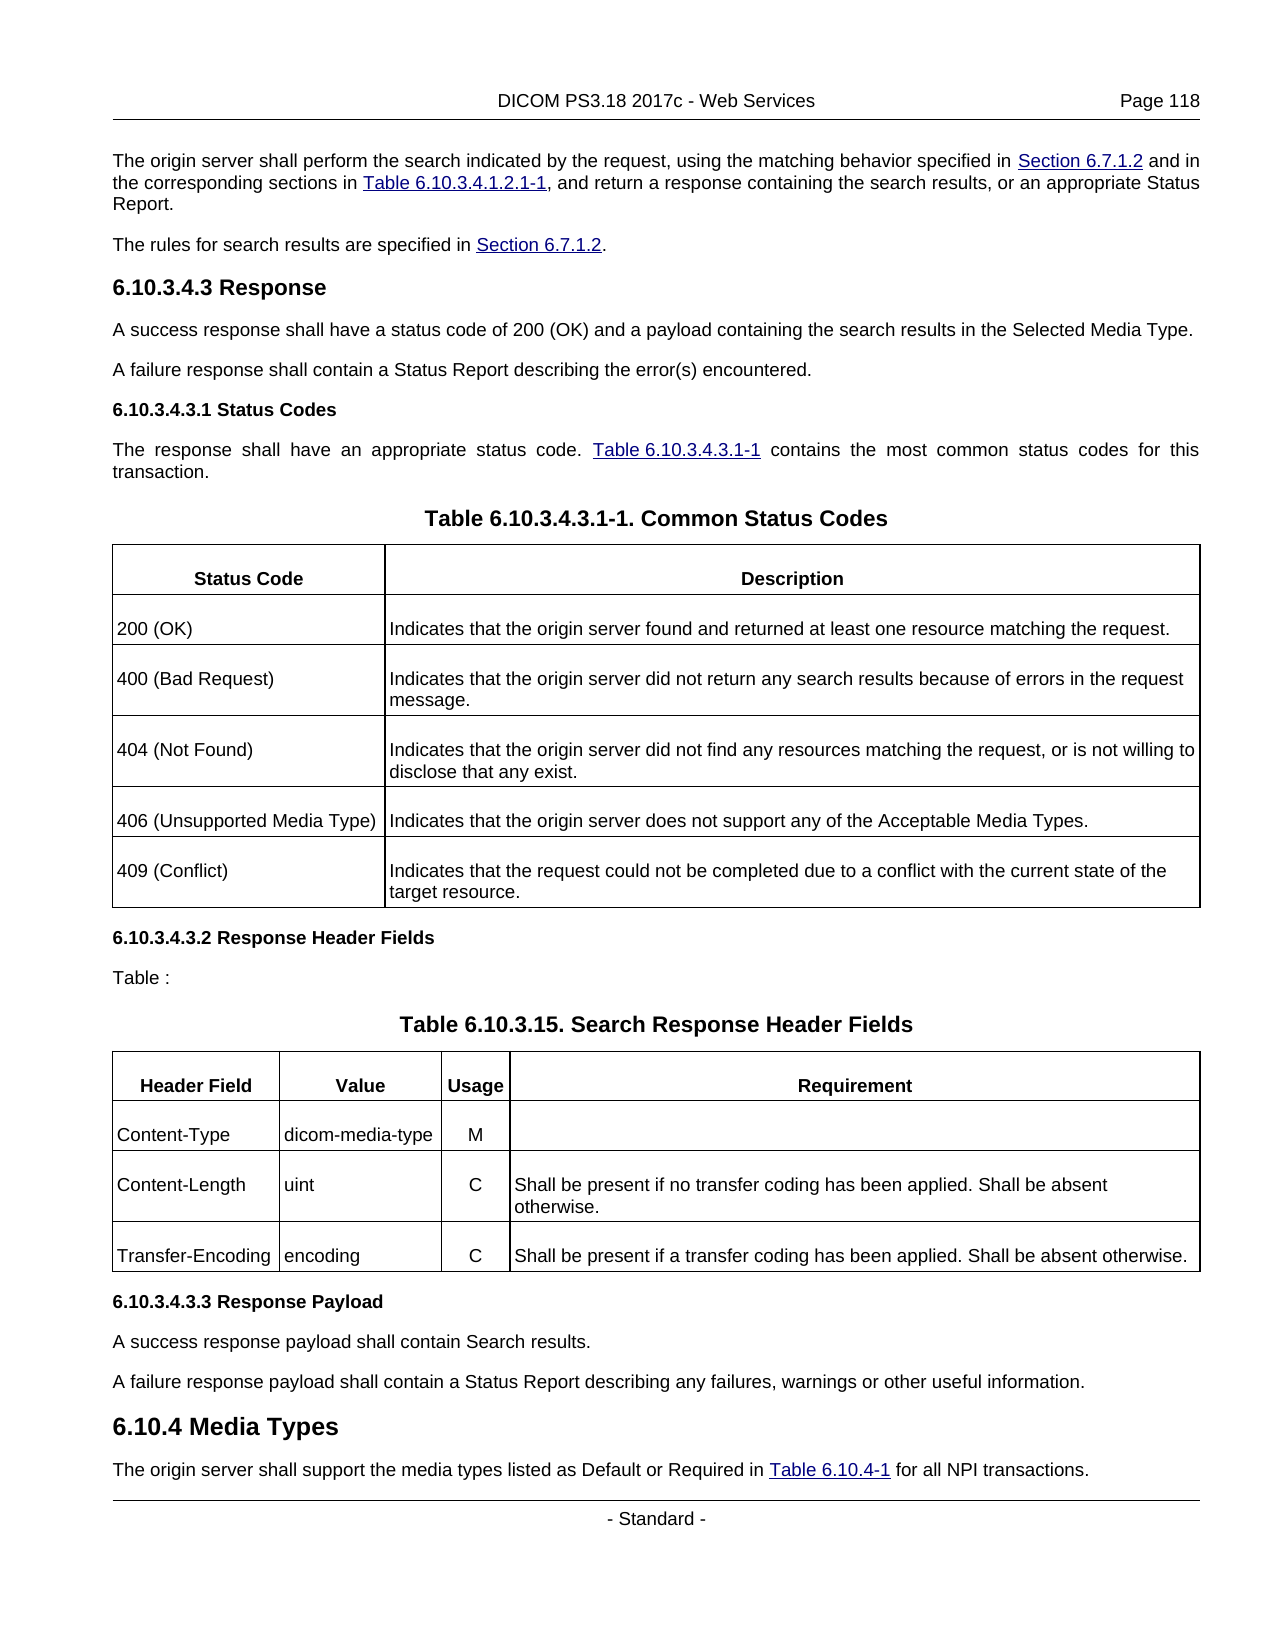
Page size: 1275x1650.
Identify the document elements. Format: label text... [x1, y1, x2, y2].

text Table 6.10.3.15. Search Response Header Fields [112, 1011, 1200, 1037]
table_cell C [442, 1151, 509, 1221]
text A failure response payload shall contain a Status Report describing any failures, warnings or other useful information. [112, 1371, 1200, 1393]
table_cell 200 (OK) [113, 595, 384, 644]
table_header Description [386, 545, 1199, 594]
text Table 6.10.3.4.3.1-1. Common Status Codes [112, 505, 1200, 531]
table_cell dicom-media-type [280, 1101, 441, 1150]
text 6.10.3.4.3.2 Response Header Fields [112, 927, 1200, 948]
text Table : [112, 967, 1200, 989]
table_cell 406 (Unsupported Media Type) [113, 787, 384, 836]
table_cell [511, 1101, 1199, 1150]
table_cell Indicates that the origin server does not support any of the Acceptable Media Types. [386, 787, 1199, 836]
text 6.10.3.4.3.1 Status Codes [112, 399, 1200, 421]
table_header Requirement [511, 1052, 1199, 1100]
text A success response payload shall contain Search results. [112, 1331, 1200, 1353]
text A failure response shall contain a Status Report describing the error(s) encountered. [112, 359, 1200, 380]
text The origin server shall support the media types listed as Default or Required in Table 6.10.4-1 for all NPI transactions. [112, 1459, 1200, 1481]
table_header Header Field [113, 1052, 279, 1100]
table_cell M [442, 1101, 509, 1150]
table_cell Shall be present if no transfer coding has been applied. Shall be absent otherwise. [511, 1151, 1199, 1221]
table_cell 409 (Conflict) [113, 837, 384, 907]
table_cell Indicates that the request could not be completed due to a conflict with the current state of the target resource. [386, 837, 1199, 907]
table_cell C [442, 1222, 509, 1271]
table_cell Content-Length [113, 1151, 279, 1221]
text The response shall have an appropriate status code. Table 6.10.3.4.3.1-1 contains the most common status codes for this transaction. [112, 439, 1200, 482]
table_cell 404 (Not Found) [113, 716, 384, 786]
text The rules for search results are specified in Section 6.7.1.2. [112, 233, 1200, 255]
table_cell uint [280, 1151, 441, 1221]
table_header Status Code [113, 545, 384, 594]
text The origin server shall perform the search indicated by the request, using the matching behavior specified in Section 6.7.1.2 and in the corresponding sections in Table 6.10.3.4.1.2.1-1, and return a response containing the search results, or an appropriate Status Report. [112, 150, 1200, 215]
table_cell Shall be present if a transfer coding has been applied. Shall be absent otherwise. [511, 1222, 1199, 1271]
text A success response shall have a status code of 200 (OK) and a payload containing the search results in the Selected Media Type. [112, 318, 1200, 340]
table_cell encoding [280, 1222, 441, 1271]
table_cell Content-Type [113, 1101, 279, 1150]
table_header Value [280, 1052, 441, 1100]
text 6.10.4 Media Types [112, 1412, 1200, 1440]
table_header Usage [442, 1052, 509, 1100]
table_cell Indicates that the origin server did not return any search results because of errors in the request message. [386, 645, 1199, 715]
text 6.10.3.4.3.3 Response Payload [112, 1291, 1200, 1312]
table_cell 400 (Bad Request) [113, 645, 384, 715]
table_cell Indicates that the origin server did not find any resources matching the request, or is not willing to disclose that any exist. [386, 716, 1199, 786]
table_cell Transfer-Encoding [113, 1222, 279, 1271]
text 6.10.3.4.3 Response [112, 274, 1200, 299]
table_cell Indicates that the origin server found and returned at least one resource matching the request. [386, 595, 1199, 644]
